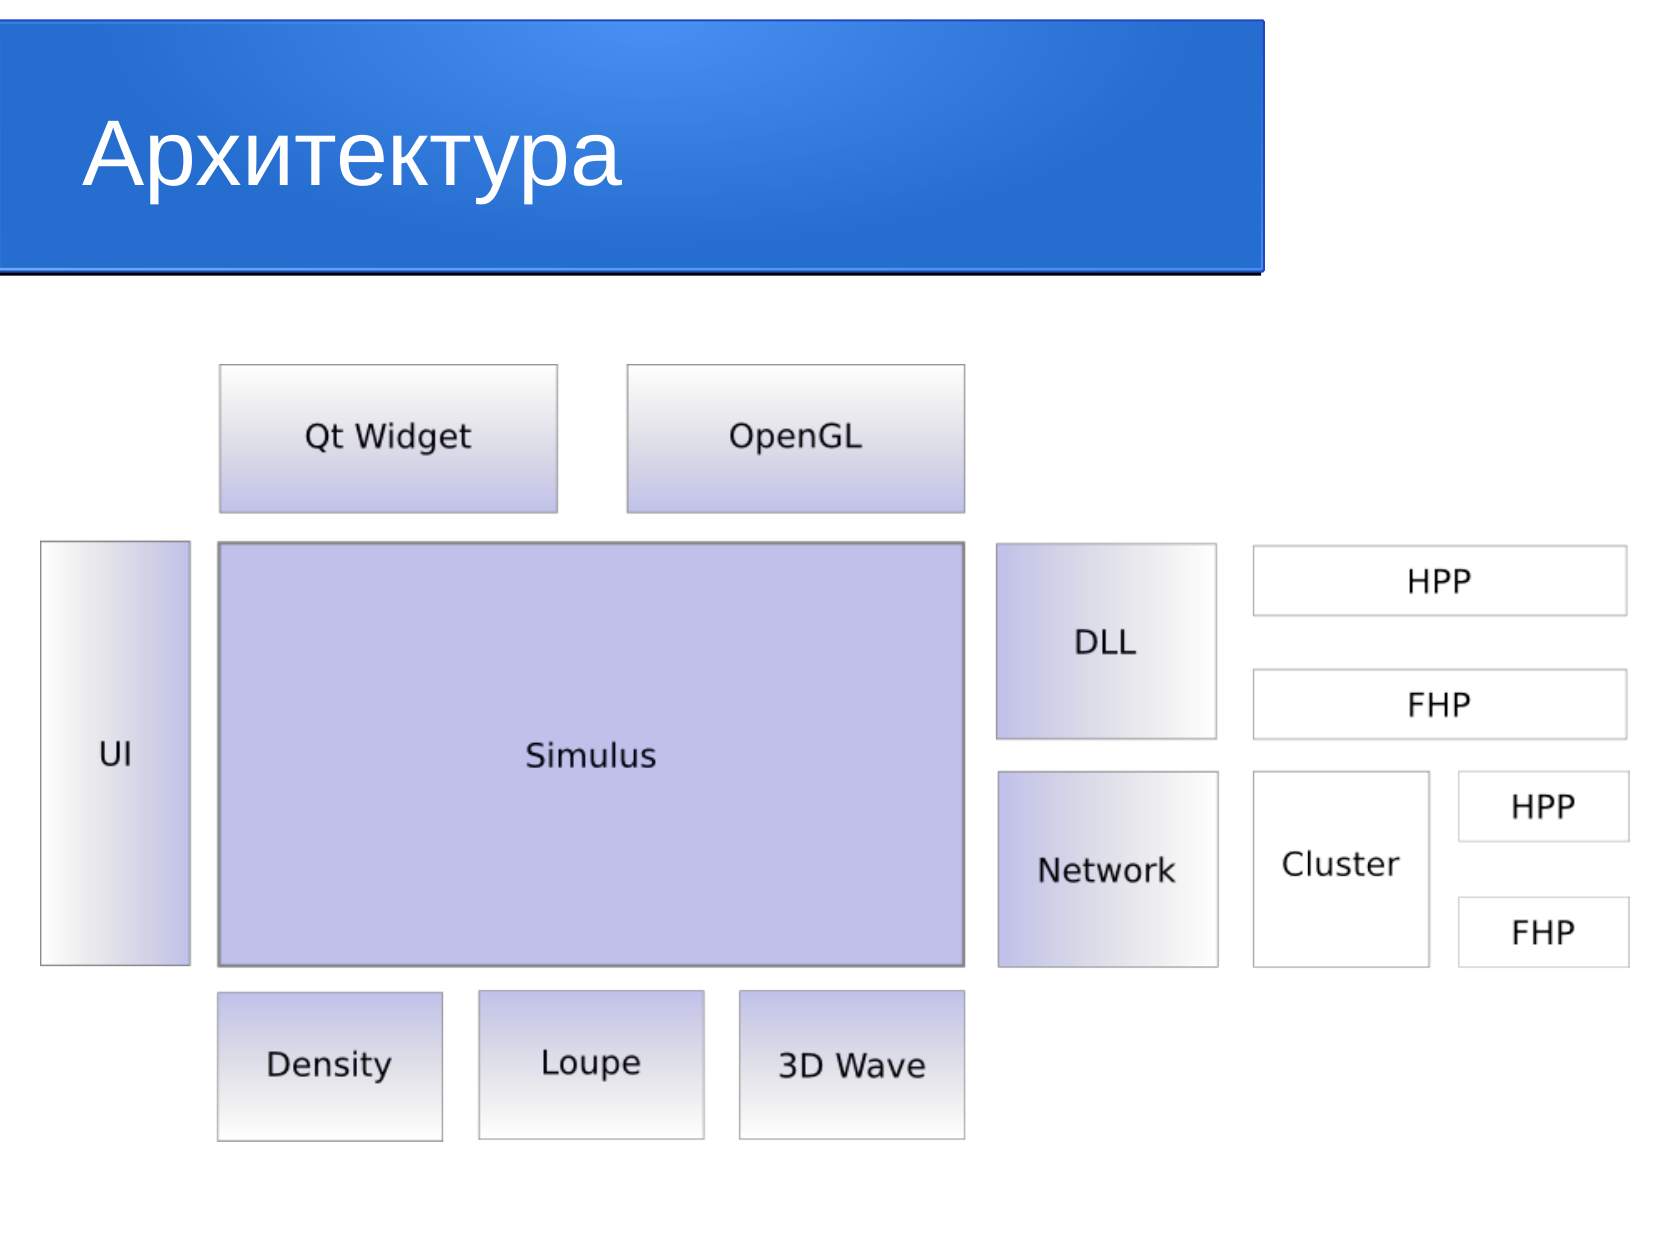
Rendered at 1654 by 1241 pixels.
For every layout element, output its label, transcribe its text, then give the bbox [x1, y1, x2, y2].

picture [40, 364, 1630, 1142]
title Архитектура [82, 49, 1250, 257]
